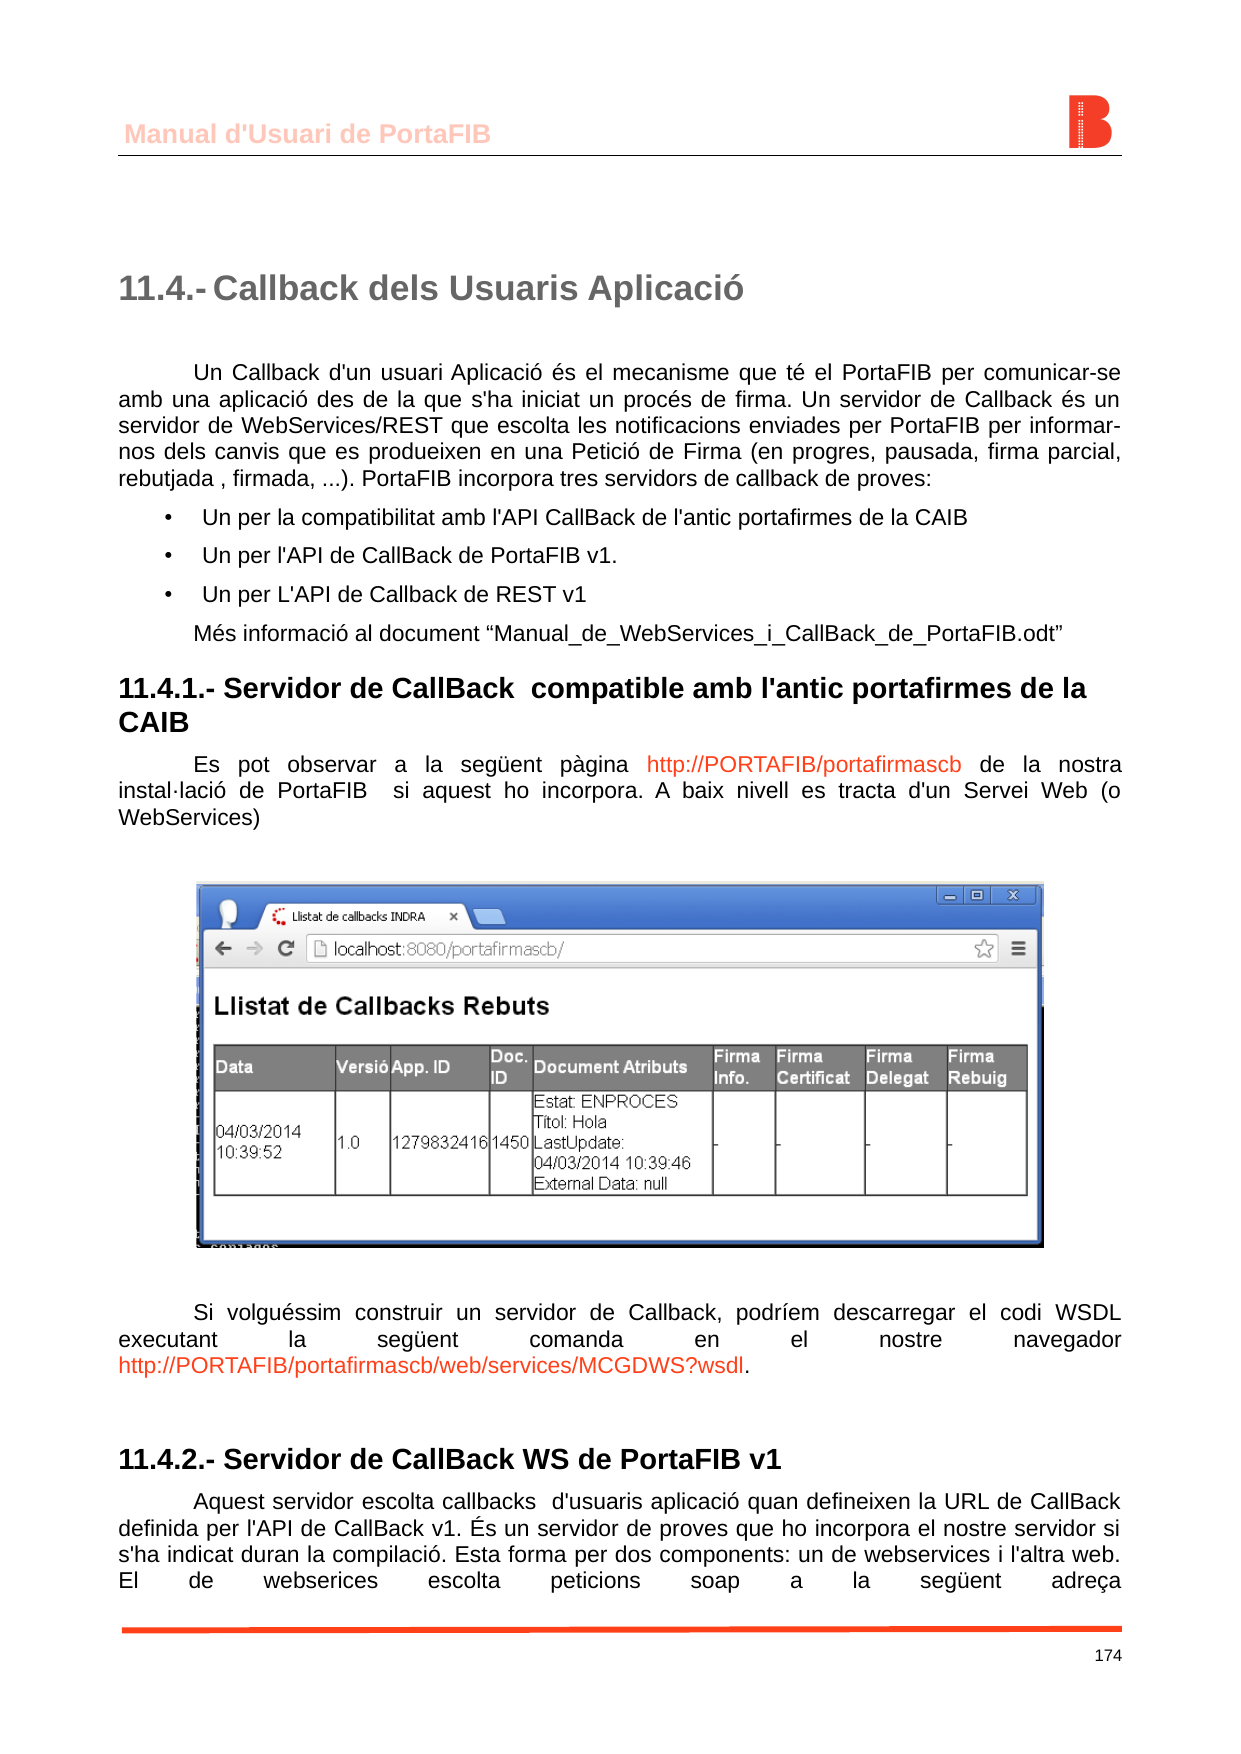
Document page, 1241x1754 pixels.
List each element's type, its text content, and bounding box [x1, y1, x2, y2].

text Es pot observar a la següent pàgina http://PORTAFIB/portafirmascb de la nostra instal·lació de PortaFIB si aquest ho incorpora. A baix nivell es tracta d'un Servei Web (o WebServices) [118, 751, 1122, 830]
list Un per L'API de Callback de REST v1 [164, 581, 1122, 607]
list Un per la compatibilitat amb l'API CallBack de l'antic portafirmes de la CAIB [164, 503, 1122, 530]
picture [196, 881, 1044, 1248]
picture [1063, 94, 1117, 150]
subtitle Callback dels Usuaris Aplicació [118, 267, 1122, 308]
text Més informació al document “Manual_de_WebServices_i_CallBack_de_PortaFIB.odt” [118, 620, 1122, 646]
text Si volguéssim construir un servidor de Callback, podríem descarregar el codi WSDL executant la següent comanda en el nostre navegador http://PORTAFIB/portafirmascb/web/services/MCGDWS?wsdl. [118, 1299, 1122, 1378]
subtitle Servidor de CallBack WS de PortaFIB v1 [118, 1442, 1122, 1476]
text Un Callback d'un usuari Aplicació és el mecanisme que té el PortaFIB per comunicar-se amb una aplicació des de la que s'ha iniciat un procés de firma. Un servidor de Callback és un servidor de WebServices/REST que escolta les notificacions enviades per PortaFIB per informar-nos dels canvis que es produeixen en una Petició de Firma (en progres, pausada, firma parcial, rebutjada , firmada, ...). PortaFIB incorpora tres servidors de callback de proves: [118, 359, 1122, 491]
text Aquest servidor escolta callbacks d'usuaris aplicació quan defineixen la URL de CallBack definida per l'API de CallBack v1. És un servidor de proves que ho incorpora el nostre servidor si s'ha indicat duran la compilació. Esta forma per dos components: un de webservices i l'altra web. El de webserices escolta peticions soap a la següent adreça [118, 1488, 1122, 1594]
subtitle Servidor de CallBack compatible amb l'antic portafirmes de la CAIB [118, 671, 1122, 738]
list Un per l'API de CallBack de PortaFIB v1. [164, 542, 1122, 569]
